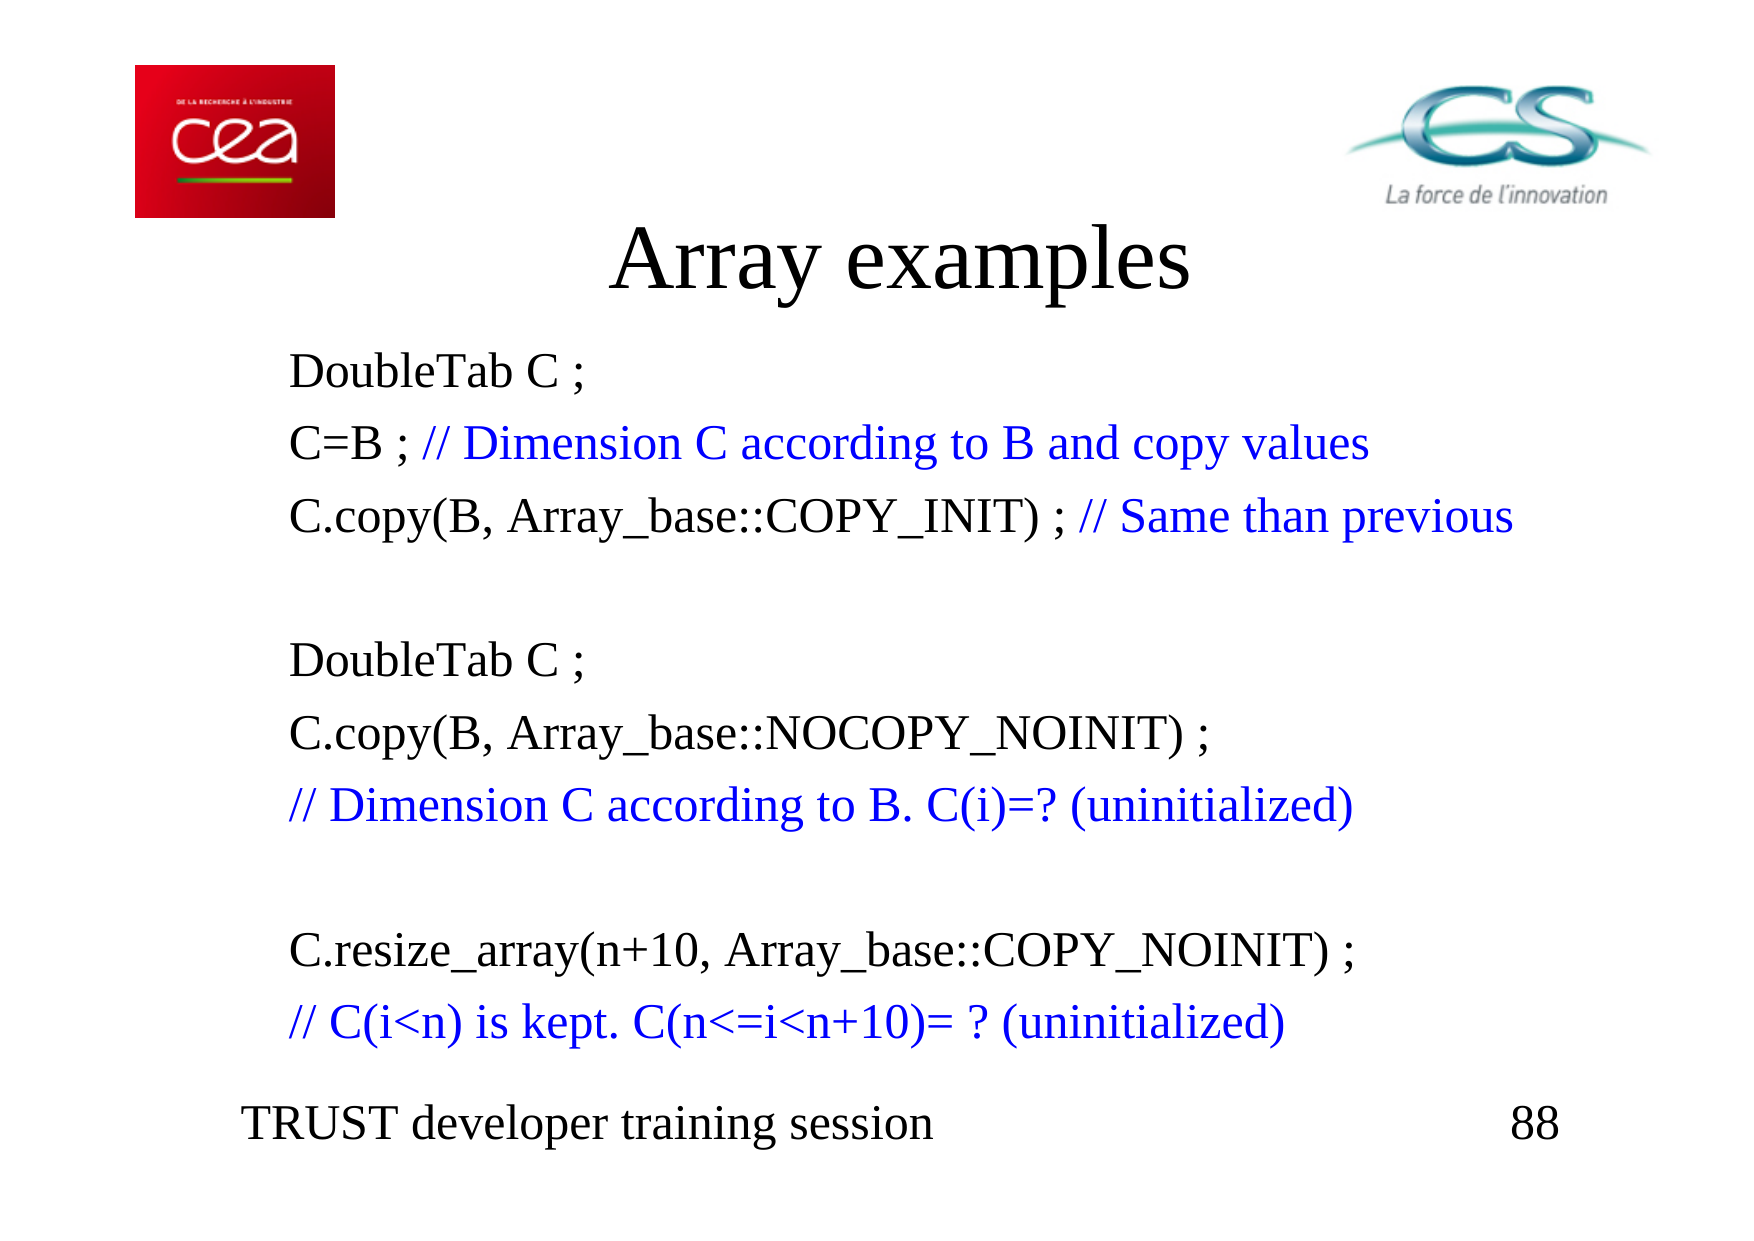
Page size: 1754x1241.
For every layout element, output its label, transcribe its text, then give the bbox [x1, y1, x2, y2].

picture [135, 65, 335, 218]
list DoubleTab C ; C=B ; // Dimension C according to B and copy values C.copy(B, Array_base::COPY_INIT) ; // Same than previous DoubleTab C ; C.copy(B, Array_base::NOCOPY_NOINIT) ; // Dimension C according to B. C(i)=? (uninitialized) C.resize_array(n+10, Array_base::COPY_NOINIT) ; // C(i<n) is kept. C(n<=i<n+10)= ? (uninitialized) [231, 329, 1640, 1071]
title Array examples [225, 127, 1576, 377]
picture [1340, 73, 1662, 218]
